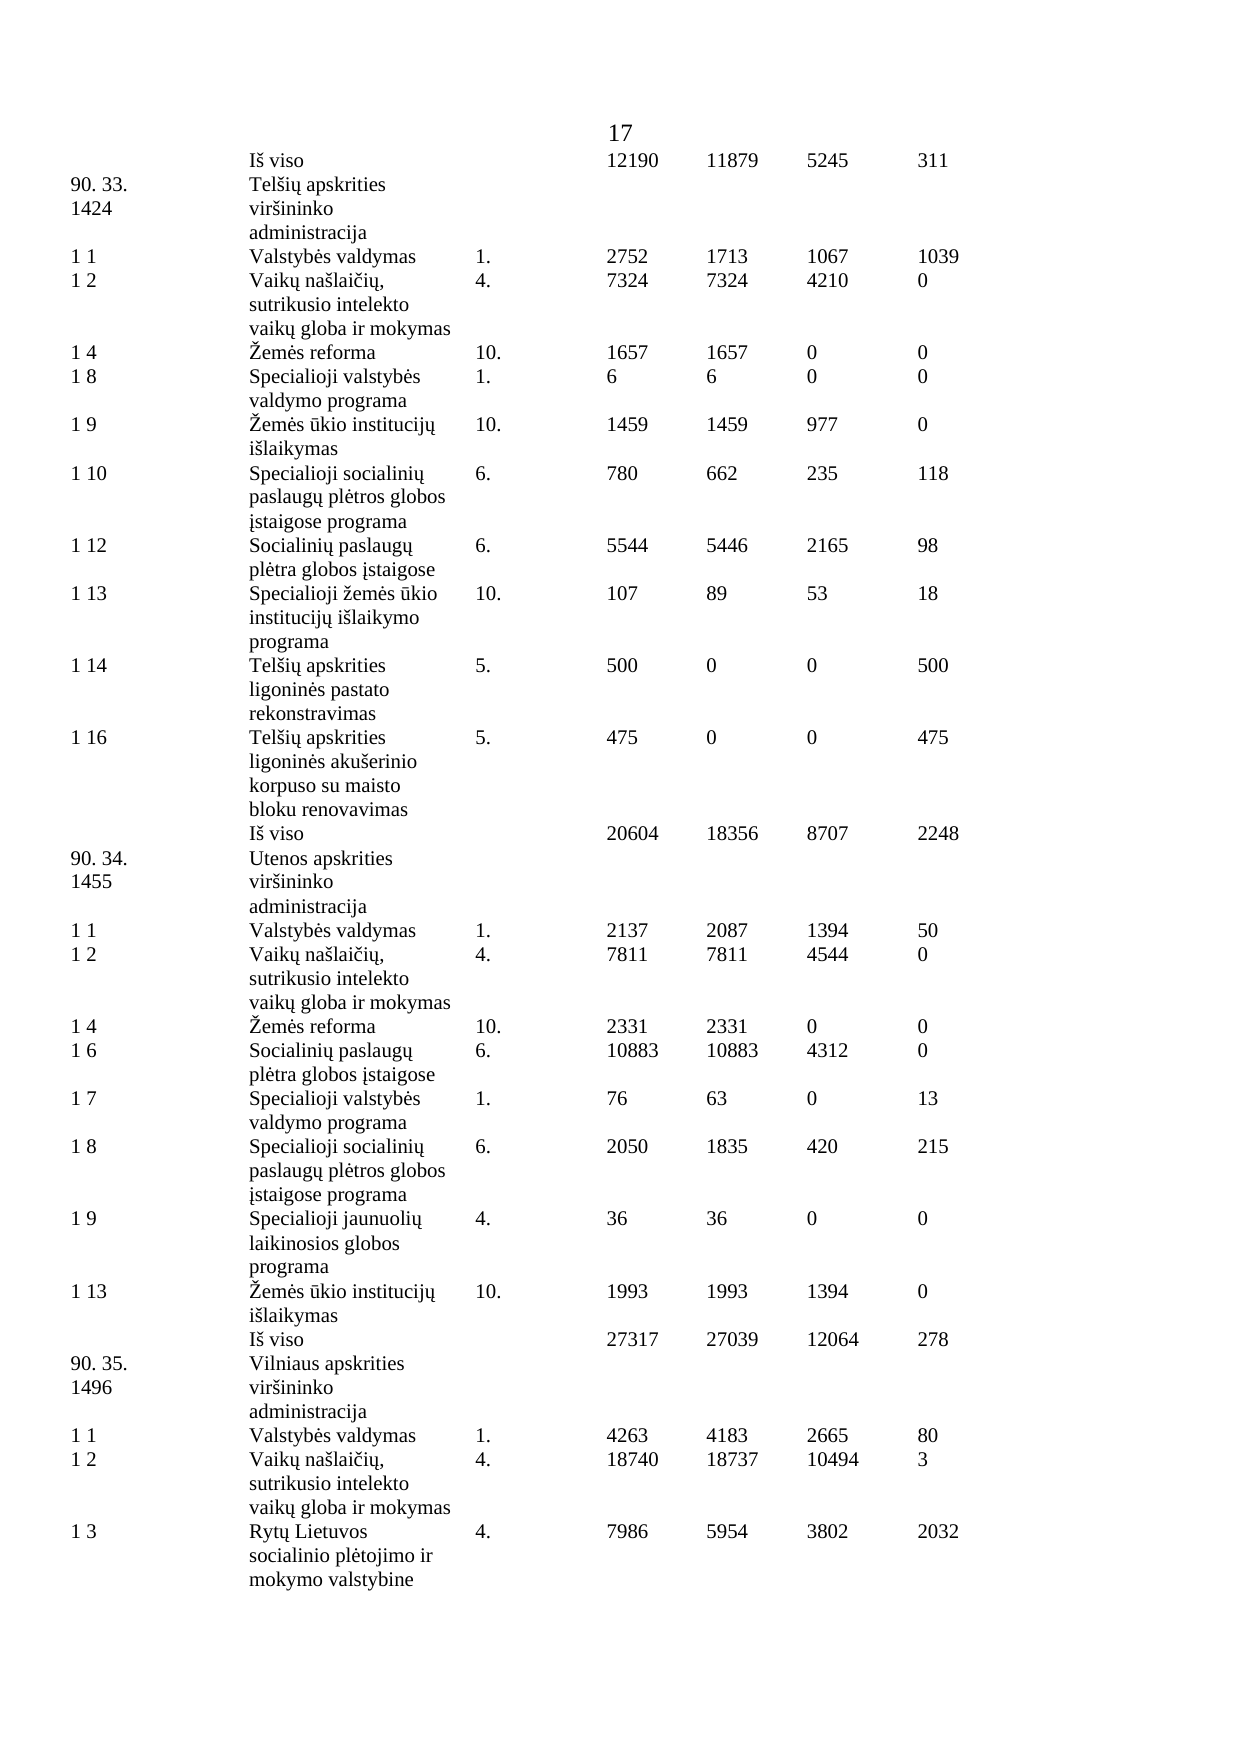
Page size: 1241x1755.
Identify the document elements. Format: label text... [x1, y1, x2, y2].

table_cell 36 [595, 1206, 695, 1278]
table_cell [795, 870, 906, 918]
table_cell 1. [464, 1086, 595, 1134]
table_cell 1993 [595, 1279, 695, 1327]
table_cell 0 [906, 1038, 1064, 1086]
table_cell 1657 [595, 340, 695, 364]
table_cell [695, 1375, 795, 1423]
table_cell 1 4 [59, 340, 238, 364]
table_cell 0 [906, 942, 1064, 1014]
table_cell 1 13 [59, 581, 238, 653]
table_cell 4312 [795, 1038, 906, 1086]
table_cell 0 [795, 340, 906, 364]
table_cell 90. 35. [59, 1351, 238, 1375]
table_cell 2137 [595, 918, 695, 942]
table_cell Valstybės valdymas [238, 244, 464, 268]
table_cell 18737 [695, 1447, 795, 1519]
table_cell 4. [464, 1206, 595, 1278]
table_cell 7324 [595, 268, 695, 340]
table_cell 0 [906, 1279, 1064, 1327]
table_cell [464, 196, 595, 244]
table_cell 4. [464, 942, 595, 1014]
table_cell [59, 148, 238, 172]
table_cell 1 2 [59, 942, 238, 1014]
table_cell Valstybės valdymas [238, 918, 464, 942]
table_cell 89 [695, 581, 795, 653]
table_cell 0 [795, 1086, 906, 1134]
table_cell 8707 [795, 821, 906, 845]
table_cell [695, 870, 795, 918]
table_cell 1 10 [59, 460, 238, 533]
table_cell 12190 [595, 148, 695, 172]
table_cell 10. [464, 1014, 595, 1038]
table_cell viršininko administracija [238, 1375, 464, 1423]
table_cell 1 1 [59, 1423, 238, 1447]
table_cell 18 [906, 581, 1064, 653]
table_cell 1 1 [59, 918, 238, 942]
table_cell 235 [795, 460, 906, 533]
table_cell 2665 [795, 1423, 906, 1447]
table_cell Žemės reforma [238, 1014, 464, 1038]
table_cell 5544 [595, 533, 695, 581]
table_cell [906, 870, 1064, 918]
table_cell 2032 [906, 1519, 1064, 1591]
table_cell 13 [906, 1086, 1064, 1134]
table_cell 11879 [695, 148, 795, 172]
table_cell 76 [595, 1086, 695, 1134]
table_cell Telšių apskrities ligoninės akušerinio korpuso su maisto bloku renovavimas [238, 725, 464, 821]
table_cell 1 8 [59, 364, 238, 412]
table_cell [795, 172, 906, 196]
table_cell 20604 [595, 821, 695, 845]
table_cell 1459 [695, 412, 795, 460]
table_cell 4544 [795, 942, 906, 1014]
table_cell 1. [464, 1423, 595, 1447]
table_cell 3802 [795, 1519, 906, 1591]
table_cell 118 [906, 460, 1064, 533]
table_cell 1 12 [59, 533, 238, 581]
table_cell 10883 [695, 1038, 795, 1086]
table_cell 1. [464, 244, 595, 268]
table_cell 2248 [906, 821, 1064, 845]
table_cell 10. [464, 581, 595, 653]
table_cell 7986 [595, 1519, 695, 1591]
table_cell 5. [464, 653, 595, 725]
table_cell 36 [695, 1206, 795, 1278]
table_cell 1 4 [59, 1014, 238, 1038]
table_cell 6 [595, 364, 695, 412]
table_cell 5954 [695, 1519, 795, 1591]
table_cell 4263 [595, 1423, 695, 1447]
table_cell 1 9 [59, 1206, 238, 1278]
table_cell 1. [464, 364, 595, 412]
table_cell 1 8 [59, 1134, 238, 1206]
table_cell 1 13 [59, 1279, 238, 1327]
table_cell 0 [906, 1206, 1064, 1278]
table_cell 0 [906, 268, 1064, 340]
table_cell 1459 [595, 412, 695, 460]
table_cell 27039 [695, 1327, 795, 1351]
table_cell 1 7 [59, 1086, 238, 1134]
table_cell Socialinių paslaugų plėtra globos įstaigose [238, 533, 464, 581]
table_cell Specialioji valstybės valdymo programa [238, 364, 464, 412]
table_cell 1657 [695, 340, 795, 364]
table_cell 420 [795, 1134, 906, 1206]
table_cell 1 3 [59, 1519, 238, 1591]
table_cell 1 14 [59, 653, 238, 725]
table_cell 1713 [695, 244, 795, 268]
table_cell [464, 1375, 595, 1423]
table_cell [906, 196, 1064, 244]
table_cell 2752 [595, 244, 695, 268]
table_cell Vaikų našlaičių, sutrikusio intelekto vaikų globa ir mokymas [238, 942, 464, 1014]
table_cell 6. [464, 1134, 595, 1206]
table_cell [695, 172, 795, 196]
table_cell 107 [595, 581, 695, 653]
table_cell [464, 1327, 595, 1351]
table_cell 500 [595, 653, 695, 725]
table_cell 1039 [906, 244, 1064, 268]
table_cell 4. [464, 268, 595, 340]
table_cell 662 [695, 460, 795, 533]
table_cell 53 [795, 581, 906, 653]
table_cell [464, 870, 595, 918]
table_cell Utenos apskrities [238, 845, 464, 869]
table_cell Iš viso [238, 821, 464, 845]
table_cell [595, 1351, 695, 1375]
table_cell [464, 845, 595, 869]
table_cell 5. [464, 725, 595, 821]
table_cell 1496 [59, 1375, 238, 1423]
table_cell 0 [695, 725, 795, 821]
table_cell Specialioji jaunuolių laikinosios globos programa [238, 1206, 464, 1278]
table_cell [595, 845, 695, 869]
table_cell viršininko administracija [238, 196, 464, 244]
table_cell 475 [595, 725, 695, 821]
table_cell [906, 1351, 1064, 1375]
table_cell viršininko administracija [238, 870, 464, 918]
table_cell 0 [795, 653, 906, 725]
table_cell 2331 [695, 1014, 795, 1038]
table_cell 27317 [595, 1327, 695, 1351]
table_cell [795, 196, 906, 244]
table_cell 12064 [795, 1327, 906, 1351]
table_cell 5245 [795, 148, 906, 172]
table_cell 0 [795, 1206, 906, 1278]
table_cell Telšių apskrities [238, 172, 464, 196]
table_cell 2165 [795, 533, 906, 581]
table_cell 1 1 [59, 244, 238, 268]
table_cell 1 6 [59, 1038, 238, 1086]
table_cell 5446 [695, 533, 795, 581]
table_cell 1394 [795, 918, 906, 942]
table_cell Rytų Lietuvos socialinio plėtojimo ir mokymo valstybine [238, 1519, 464, 1591]
table_cell Valstybės valdymas [238, 1423, 464, 1447]
table_cell 0 [906, 1014, 1064, 1038]
table_cell Žemės reforma [238, 340, 464, 364]
table_cell [795, 1375, 906, 1423]
table_cell Specialioji valstybės valdymo programa [238, 1086, 464, 1134]
table_cell 3 [906, 1447, 1064, 1519]
table_cell 2087 [695, 918, 795, 942]
table_cell 90. 33. [59, 172, 238, 196]
table_cell 0 [795, 1014, 906, 1038]
table_cell Vaikų našlaičių, sutrikusio intelekto vaikų globa ir mokymas [238, 1447, 464, 1519]
table_cell [906, 172, 1064, 196]
table_cell 0 [906, 364, 1064, 412]
table_cell 0 [906, 412, 1064, 460]
table_cell [906, 845, 1064, 869]
table_cell Žemės ūkio institucijų išlaikymas [238, 1279, 464, 1327]
table_cell 311 [906, 148, 1064, 172]
table_cell [464, 172, 595, 196]
table_cell [595, 196, 695, 244]
table_cell 0 [795, 725, 906, 821]
table_cell Specialioji socialinių paslaugų plėtros globos įstaigose programa [238, 460, 464, 533]
table_cell 278 [906, 1327, 1064, 1351]
table_cell 7811 [595, 942, 695, 1014]
table_cell 4. [464, 1519, 595, 1591]
table_cell 1835 [695, 1134, 795, 1206]
table_cell Iš viso [238, 1327, 464, 1351]
table_cell 2331 [595, 1014, 695, 1038]
table_cell 500 [906, 653, 1064, 725]
table_cell 6. [464, 533, 595, 581]
table_cell 475 [906, 725, 1064, 821]
table_cell 90. 34. [59, 845, 238, 869]
table_cell [795, 845, 906, 869]
table_cell 1424 [59, 196, 238, 244]
table_cell [595, 172, 695, 196]
table_cell 18740 [595, 1447, 695, 1519]
table_cell Specialioji socialinių paslaugų plėtros globos įstaigose programa [238, 1134, 464, 1206]
table_cell 10. [464, 340, 595, 364]
table_cell 50 [906, 918, 1064, 942]
table_cell Socialinių paslaugų plėtra globos įstaigose [238, 1038, 464, 1086]
table_cell Telšių apskrities ligoninės pastato rekonstravimas [238, 653, 464, 725]
table_cell 215 [906, 1134, 1064, 1206]
table_cell [464, 148, 595, 172]
table_cell 2050 [595, 1134, 695, 1206]
table_cell 6 [695, 364, 795, 412]
table_cell 0 [795, 364, 906, 412]
table_cell 4. [464, 1447, 595, 1519]
table_cell [695, 1351, 795, 1375]
table_cell 10494 [795, 1447, 906, 1519]
table_cell 0 [695, 653, 795, 725]
table_cell [695, 845, 795, 869]
table_cell 6. [464, 1038, 595, 1086]
table_cell [906, 1375, 1064, 1423]
table_cell Vilniaus apskrities [238, 1351, 464, 1375]
table_cell 1 9 [59, 412, 238, 460]
table_cell [595, 1375, 695, 1423]
table_cell [595, 870, 695, 918]
table_cell [59, 821, 238, 845]
table_cell 1993 [695, 1279, 795, 1327]
table_cell 18356 [695, 821, 795, 845]
table_cell 1455 [59, 870, 238, 918]
table_cell 4210 [795, 268, 906, 340]
table_cell [695, 196, 795, 244]
table_cell 1394 [795, 1279, 906, 1327]
table_cell 1 2 [59, 1447, 238, 1519]
table_cell 1 2 [59, 268, 238, 340]
table_cell 977 [795, 412, 906, 460]
table_cell 6. [464, 460, 595, 533]
table_cell [464, 1351, 595, 1375]
table_cell 1067 [795, 244, 906, 268]
table_cell 10883 [595, 1038, 695, 1086]
table_cell 10. [464, 1279, 595, 1327]
table_cell 98 [906, 533, 1064, 581]
table_cell Specialioji žemės ūkio institucijų išlaikymo programa [238, 581, 464, 653]
table_cell 63 [695, 1086, 795, 1134]
table_cell 1 16 [59, 725, 238, 821]
table_cell 1. [464, 918, 595, 942]
table_cell Žemės ūkio institucijų išlaikymas [238, 412, 464, 460]
table_cell [59, 1327, 238, 1351]
table_cell [464, 821, 595, 845]
table_cell 0 [906, 340, 1064, 364]
table_cell Vaikų našlaičių, sutrikusio intelekto vaikų globa ir mokymas [238, 268, 464, 340]
table_cell 7811 [695, 942, 795, 1014]
table_cell [795, 1351, 906, 1375]
table_cell 7324 [695, 268, 795, 340]
table_cell 10. [464, 412, 595, 460]
table_cell Iš viso [238, 148, 464, 172]
table_cell 780 [595, 460, 695, 533]
table_cell 80 [906, 1423, 1064, 1447]
table_cell 4183 [695, 1423, 795, 1447]
